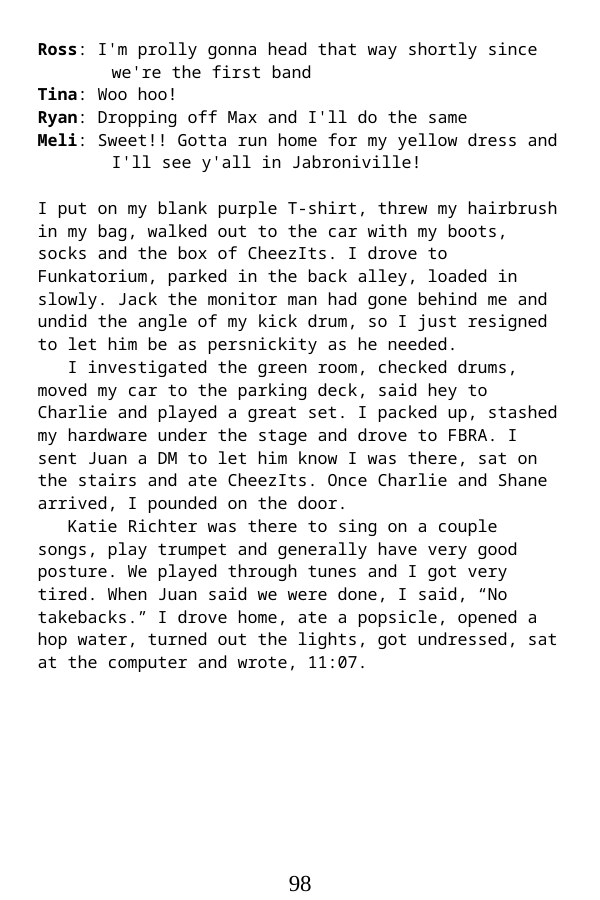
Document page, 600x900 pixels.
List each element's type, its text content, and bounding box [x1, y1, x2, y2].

text I put on my blank purple T-shirt, threw my hairbrush in my bag, walked out to the car with my boots, socks and the box of CheezIts. I drove to Funkatorium, parked in the back alley, loaded in slowly. Jack the monitor man had gone behind me and undid the angle of my kick drum, so I just resigned to let him be as persnickity as he needed. [37, 196, 562, 355]
text Katie Richter was there to sing on a couple songs, play trumpet and generally have very good posture. We played through tunes and I got very tired. When Juan said we were done, I said, “No takebacks.” I drove home, ate a popsicle, opened a hop water, turned out the lights, got undressed, sat at the computer and wrote, 11:07. [37, 514, 562, 673]
text I investigated the green room, checked drums, moved my car to the parking deck, said hey to Charlie and played a great set. I packed up, stashed my hardware under the stage and drove to FBRA. I sent Juan a DM to let him know I was there, sat on the stairs and ate CheezIts. Once Charlie and Shane arrived, I pounded on the door. [37, 355, 562, 514]
text Tina: Woo hoo! [37, 83, 562, 106]
text Ryan: Dropping off Max and I'll do the same [37, 106, 562, 128]
text Meli: Sweet!! Gotta run home for my yellow dress and I'll see y'all in Jabroniville! [37, 128, 562, 174]
text Ross: I'm prolly gonna head that way shortly since we're the first band [37, 37, 562, 83]
